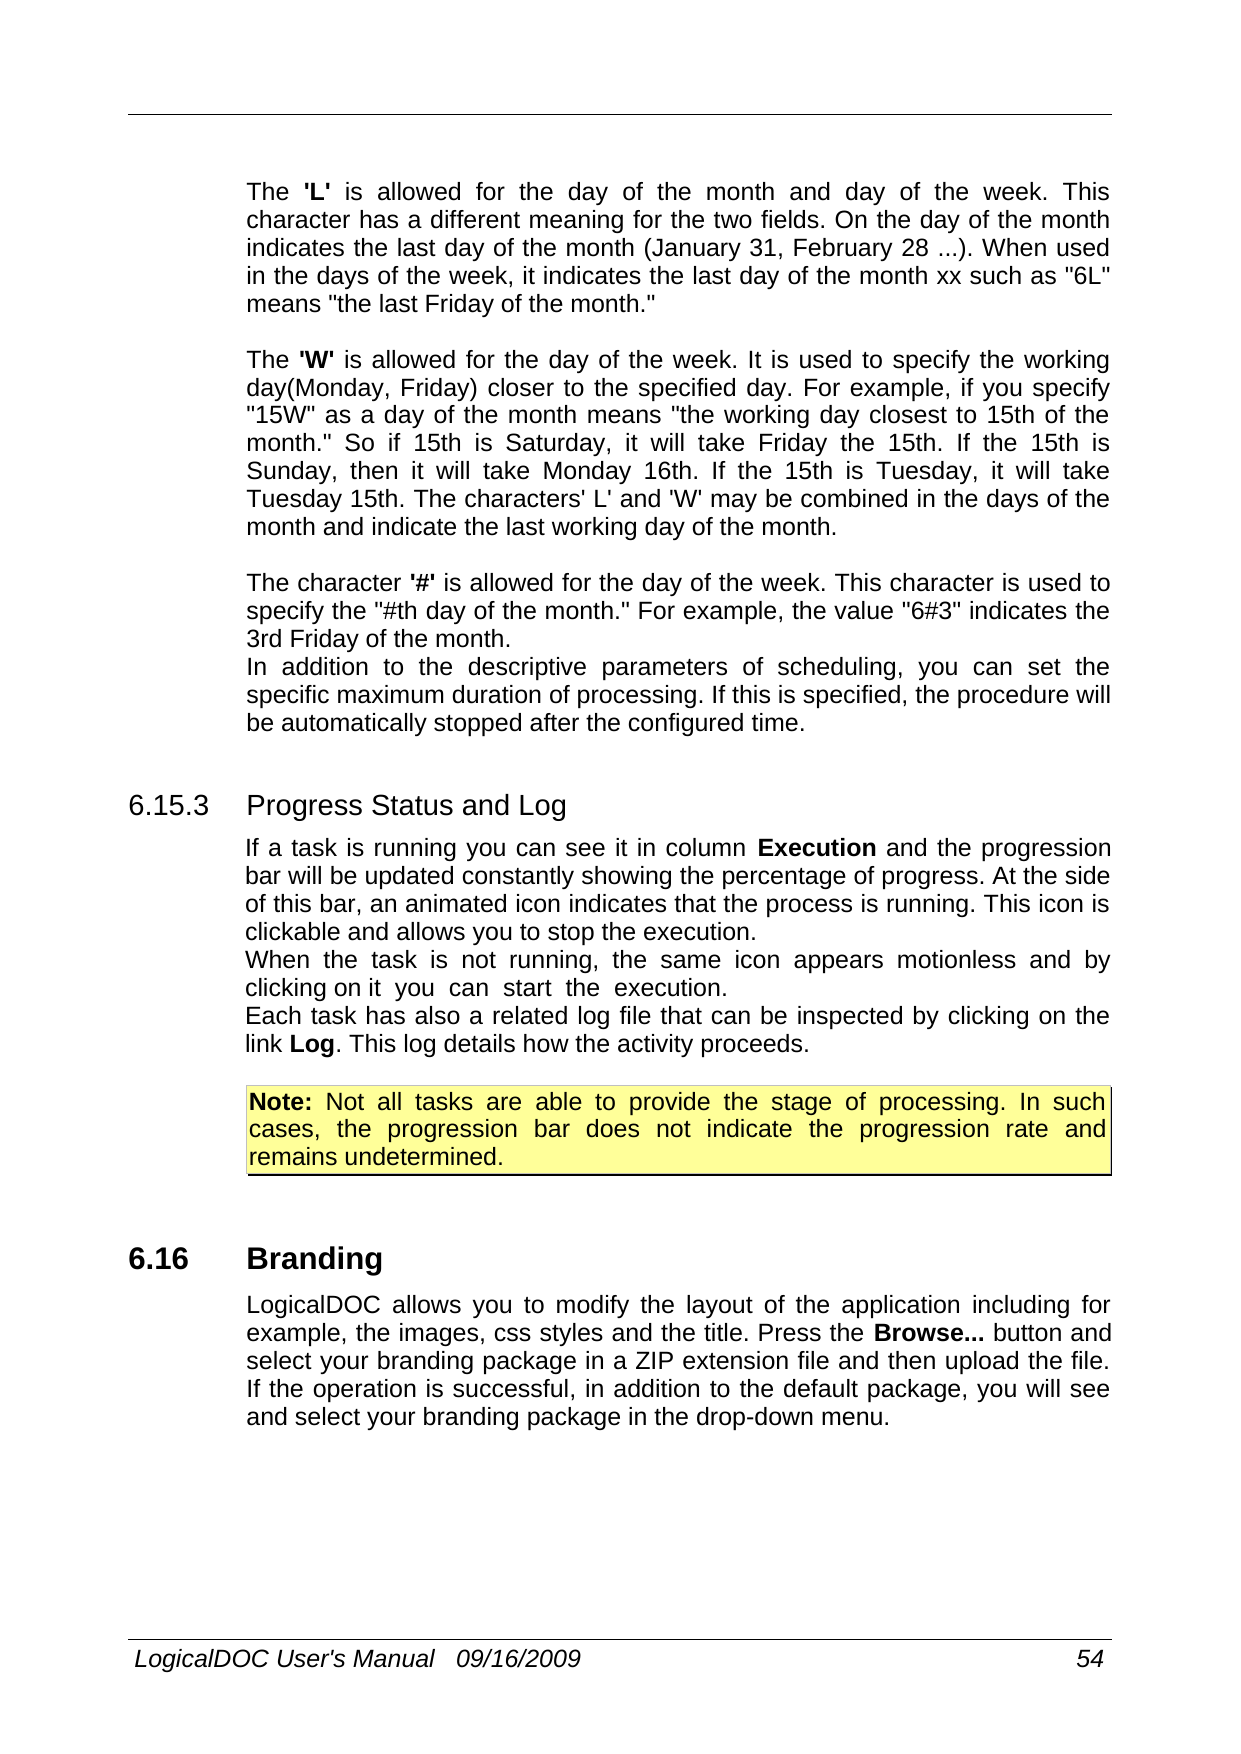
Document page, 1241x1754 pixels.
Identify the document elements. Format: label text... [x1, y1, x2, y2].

subtitle Progress Status and Log [128, 789, 1112, 822]
text In addition to the descriptive parameters of scheduling, you can set the specific maximum duration of processing. If this is specified, the procedure will [246, 652, 1112, 708]
text LogicalDOC allows you to modify the layout of the application including for example, the images, css styles and the title. Press the Browse... button and select your branding package in a ZIP extension file and then upload the file. If the operation is successful, in addition to the default package, you will see and select your branding package in the drop-down menu. [246, 1291, 1112, 1431]
text The character '#' is allowed for the day of the week. This character is used to specify the "#th day of the month." For example, the value "6#3" indicates the 3rd Friday of the month. [246, 569, 1112, 652]
text If a task is running you can see it in column Execution and the progression bar will be updated constantly showing the percentage of progress. At the side of this bar, an animated icon indicates that the process is running. This icon is clickable and allows you to stop the execution. [245, 834, 1112, 946]
text be automatically stopped after the configured time. [246, 708, 1112, 736]
text Note: Not all tasks are able to provide the stage of processing. In such cases, the progression bar does not indicate the progression rate and remains undetermined. [247, 1086, 1110, 1173]
subtitle Branding [128, 1241, 1112, 1276]
text When the task is not running, the same icon appears motionless and by clicking on it you can start the execution. [245, 946, 1112, 1001]
text The 'W' is allowed for the day of the week. It is used to specify the working day(Monday, Friday) closer to the specified day. For example, if you specify "15W" as a day of the month means "the working day closest to 15th of the month." So if 15th is Saturday, it will take Friday the 15th. If the 15th is Sunday, then it will take Monday 16th. If the 15th is Tuesday, it will take Tuesday 15th. The characters' L' and 'W' may be combined in the days of the month and indicate the last working day of the month. [246, 345, 1112, 541]
text Each task has also a related log file that can be inspected by clicking on the link Log. This log details how the activity proceeds. [245, 1001, 1112, 1057]
text The 'L' is allowed for the day of the month and day of the week. This character has a different meaning for the two fields. On the day of the month indicates the last day of the month (January 31, February 28 ...). When used in the days of the week, it indicates the last day of the month xx such as "6L" means "the last Friday of the month." [246, 178, 1112, 317]
